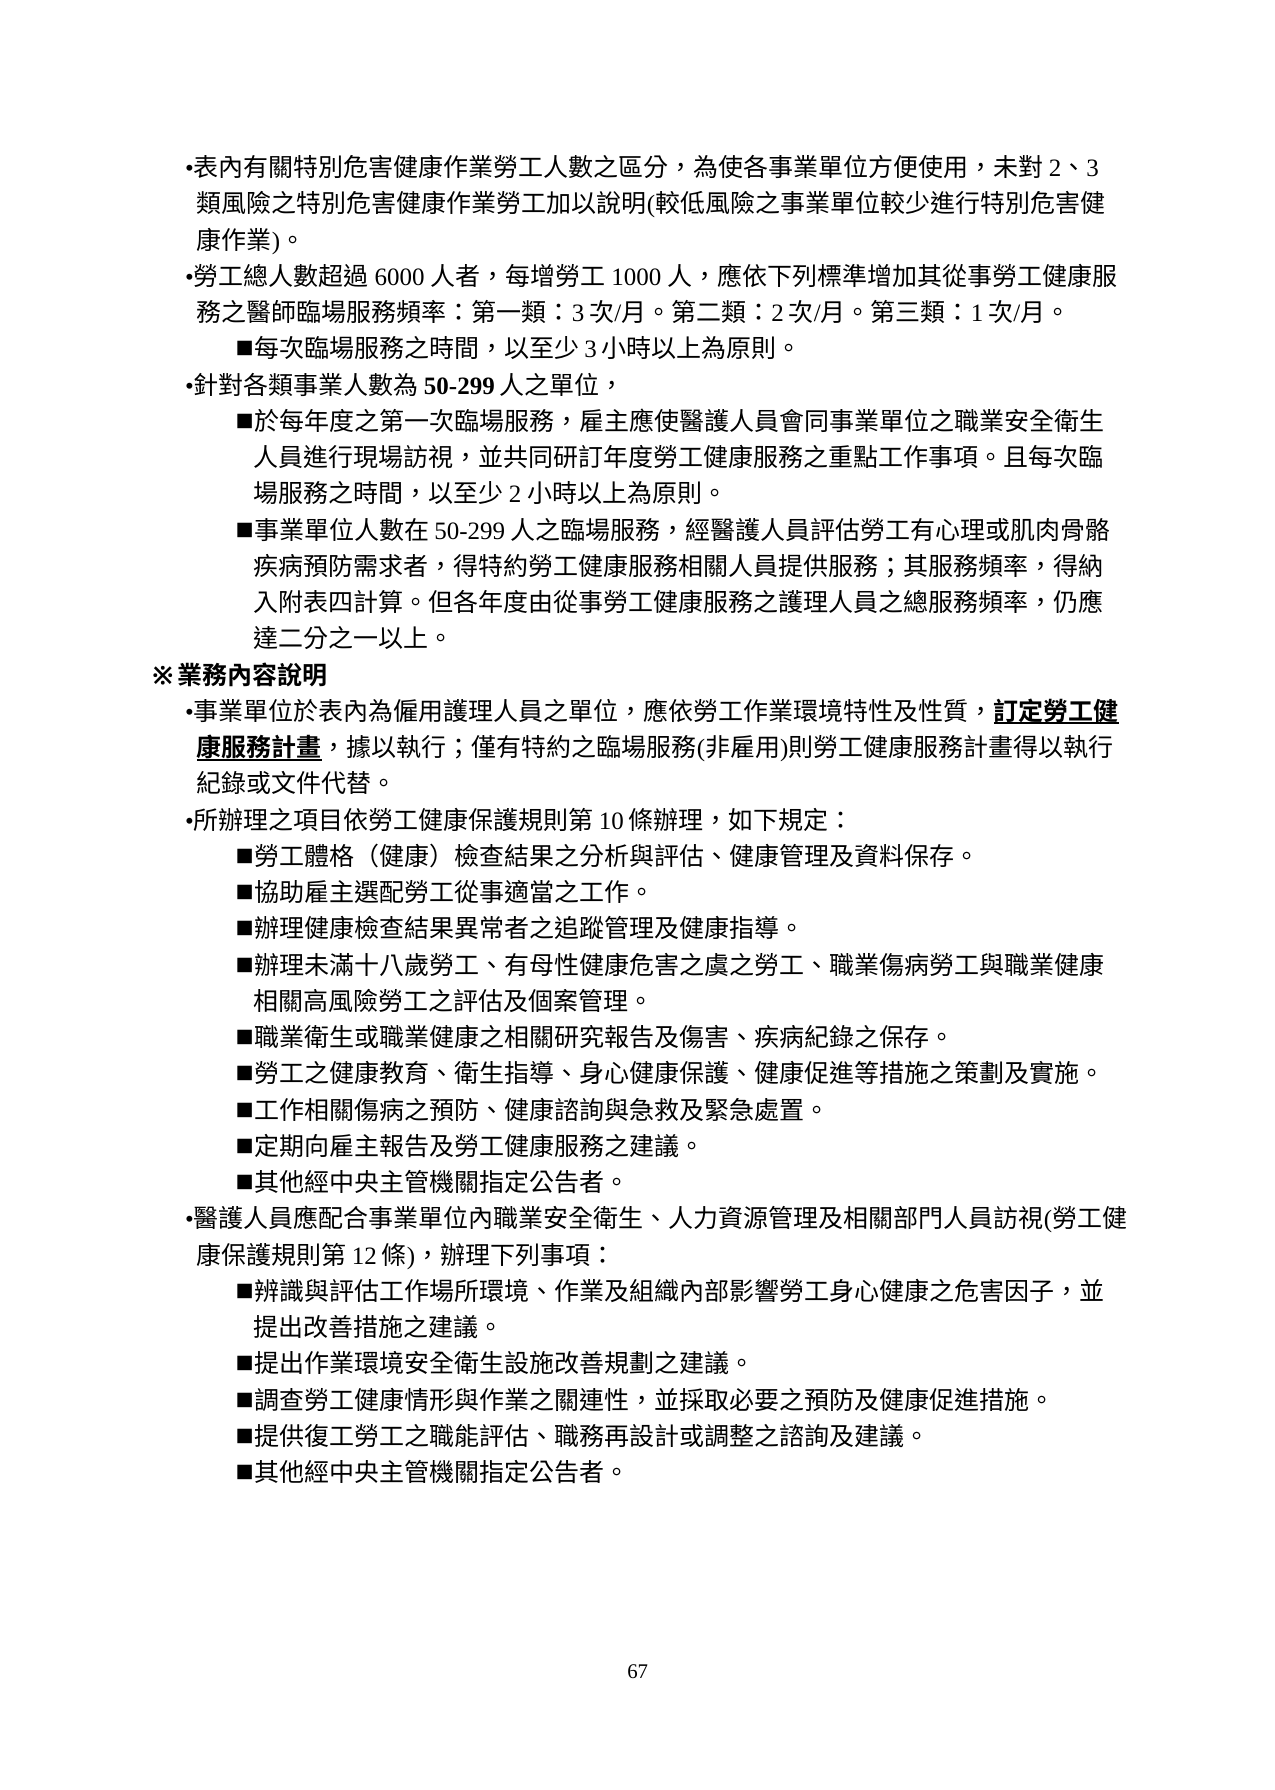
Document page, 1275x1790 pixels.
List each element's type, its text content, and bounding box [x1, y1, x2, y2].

list 其他經中央主管機關指定公告者。 [235, 1163, 1127, 1199]
list 事業單位於表內為僱用護理人員之單位，應依勞工作業環境特性及性質，訂定勞工健康服務計畫，據以執行；僅有特約之臨場服務(非雇用)則勞工健康服務計畫得以執行紀錄或文件代替。 [185, 691, 1127, 800]
list 提出作業環境安全衛生設施改善規劃之建議。 [235, 1344, 1127, 1380]
list 勞工體格（健康）檢查結果之分析與評估、健康管理及資料保存。 [235, 836, 1127, 873]
list 協助雇主選配勞工從事適當之工作。 [235, 873, 1127, 909]
list 表內有關特別危害健康作業勞工人數之區分，為使各事業單位方便使用，未對2、3類風險之特別危害健康作業勞工加以說明(較低風險之事業單位較少進行特別危害健康作業)。 [185, 148, 1127, 256]
list 勞工之健康教育、衛生指導、身心健康保護、健康促進等措施之策劃及實施。 [235, 1054, 1127, 1090]
list 於每年度之第一次臨場服務，雇主應使醫護人員會同事業單位之職業安全衛生人員進行現場訪視，並共同研訂年度勞工健康服務之重點工作事項。且每次臨場服務之時間，以至少 2 小時以上為原則。 [235, 401, 1127, 510]
list 工作相關傷病之預防、健康諮詢與急救及緊急處置。 [235, 1090, 1127, 1126]
list 事業單位人數在50-299人之臨場服務，經醫護人員評估勞工有心理或肌肉骨骼疾病預防需求者，得特約勞工健康服務相關人員提供服務；其服務頻率，得納入附表四計算。但各年度由從事勞工健康服務之護理人員之總服務頻率，仍應達二分之一以上。 [235, 510, 1127, 655]
list 針對各類事業人數為50-299人之單位， [185, 365, 1127, 401]
list 所辦理之項目依勞工健康保護規則第10條辦理，如下規定： [185, 800, 1127, 836]
list 每次臨場服務之時間，以至少3小時以上為原則。 [235, 329, 1127, 365]
list 提供復工勞工之職能評估、職務再設計或調整之諮詢及建議。 [235, 1416, 1127, 1453]
list 調查勞工健康情形與作業之關連性，並採取必要之預防及健康促進措施。 [235, 1380, 1127, 1416]
list 醫護人員應配合事業單位內職業安全衛生、人力資源管理及相關部門人員訪視(勞工健康保護規則第12條)，辦理下列事項： [185, 1199, 1127, 1271]
list 定期向雇主報告及勞工健康服務之建議。 [235, 1126, 1127, 1163]
list 其他經中央主管機關指定公告者。 [235, 1453, 1127, 1489]
list 勞工總人數超過 6000 人者，每增勞工 1000 人，應依下列標準增加其從事勞工健康服務之醫師臨場服務頻率：第一類：3次/月。第二類：2次/月。第三類：1次/月。 [185, 256, 1127, 329]
list 辦理未滿十八歲勞工、有母性健康危害之虞之勞工、職業傷病勞工與職業健康相關高風險勞工之評估及個案管理。 [235, 945, 1127, 1018]
list 職業衛生或職業健康之相關研究報告及傷害、疾病紀錄之保存。 [235, 1018, 1127, 1054]
list 辦理健康檢查結果異常者之追蹤管理及健康指導。 [235, 909, 1127, 945]
list 辨識與評估工作場所環境、作業及組織內部影響勞工身心健康之危害因子，並提出改善措施之建議。 [235, 1271, 1127, 1344]
list 業務內容說明 [148, 655, 1127, 691]
